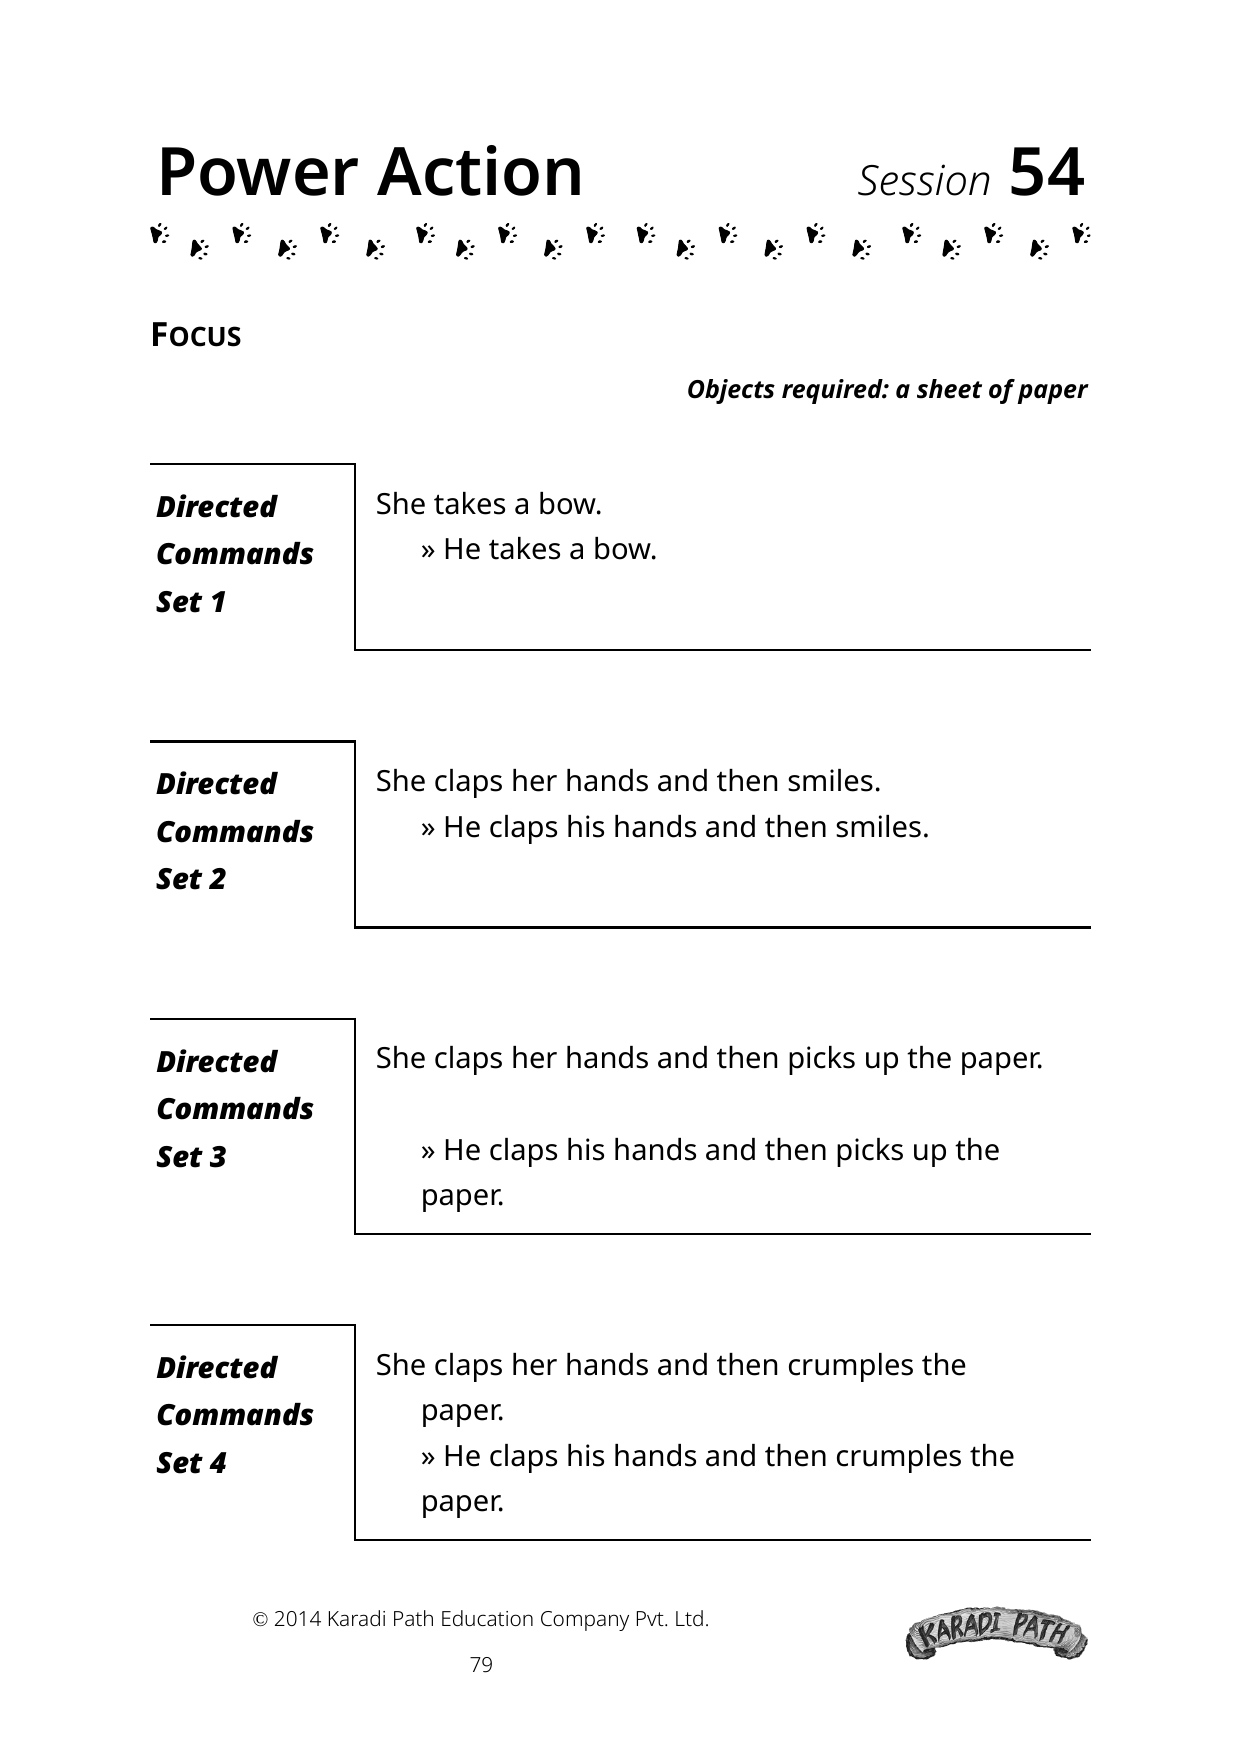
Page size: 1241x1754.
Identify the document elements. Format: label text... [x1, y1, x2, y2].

picture [903, 1604, 1091, 1663]
table_cell She claps her hands and then picks up the paper. » He claps his hands and then picks up the paper. [356, 1018, 1091, 1232]
table_header Directed Commands Set 1 [150, 465, 354, 649]
text Objects required: a sheet of paper [150, 371, 1091, 406]
table_cell Directed Commands Set 4 [150, 1326, 354, 1538]
table_cell [150, 1233, 355, 1324]
table_header Power Action [150, 119, 809, 223]
table_header [809, 265, 1091, 288]
table_header Session 54 [809, 119, 1091, 223]
table_cell [150, 649, 355, 740]
picture [150, 223, 1091, 265]
table_cell [355, 651, 1091, 740]
subtitle Focus [150, 311, 1091, 356]
table_header She takes a bow. » He takes a bow. [356, 463, 1091, 649]
table_cell [355, 929, 1091, 1018]
table_cell [150, 926, 355, 1018]
table_header [150, 265, 809, 288]
table_cell [355, 1235, 1091, 1324]
table_cell Directed Commands Set 3 [150, 1020, 354, 1232]
table_cell She claps her hands and then smiles. » He claps his hands and then smiles. [356, 740, 1091, 926]
table_cell Directed Commands Set 2 [150, 743, 354, 926]
table_cell She claps her hands and then crumples the paper. » He claps his hands and then crumples the paper. [356, 1324, 1091, 1538]
